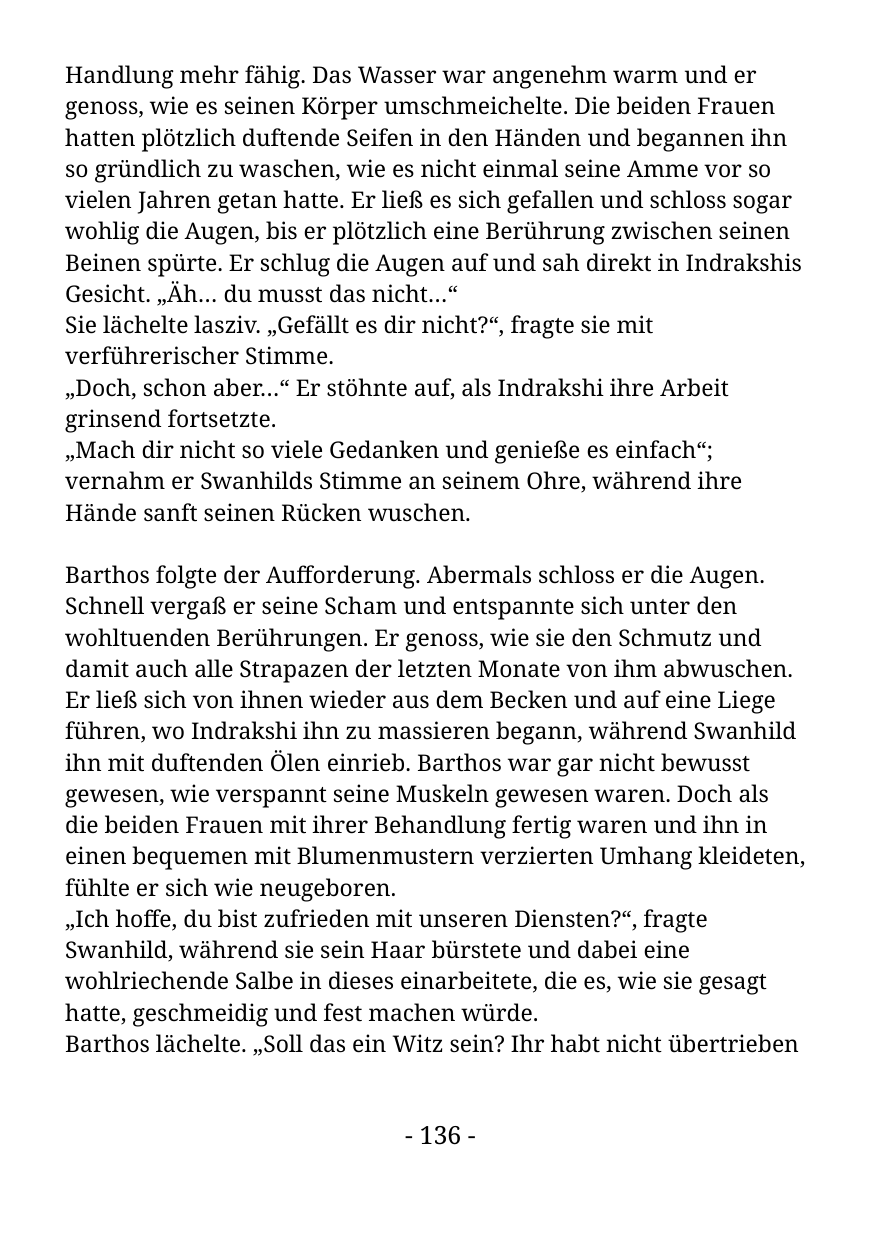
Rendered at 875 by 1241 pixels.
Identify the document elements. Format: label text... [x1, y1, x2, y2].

text Handlung mehr fähig. Das Wasser war angenehm warm und er genoss, wie es seinen Körper umschmeichelte. Die beiden Frauen hatten plötzlich duftende Seifen in den Händen und begannen ihn so gründlich zu waschen, wie es nicht einmal seine Amme vor so vielen Jahren getan hatte. Er ließ es sich gefallen und schloss sogar wohlig die Augen, bis er plötzlich eine Berührung zwischen seinen Beinen spürte. Er schlug die Augen auf und sah direkt in Indrakshis Gesicht. „Äh… du musst das nicht…“ Sie lächelte lasziv. „Gefällt es dir nicht?“, fragte sie mit verführerischer Stimme. „Doch, schon aber…“ Er stöhnte auf, als Indrakshi ihre Arbeit grinsend fortsetzte. „Mach dir nicht so viele Gedanken und genieße es einfach“; vernahm er Swanhilds Stimme an seinem Ohre, während ihre Hände sanft seinen Rücken wuschen. [65, 59, 809, 559]
text Barthos folgte der Aufforderung. Abermals schloss er die Augen. Schnell vergaß er seine Scham und entspannte sich unter den wohltuenden Berührungen. Er genoss, wie sie den Schmutz und damit auch alle Strapazen der letzten Monate von ihm abwuschen. Er ließ sich von ihnen wieder aus dem Becken und auf eine Liege führen, wo Indrakshi ihn zu massieren begann, während Swanhild ihn mit duftenden Ölen einrieb. Barthos war gar nicht bewusst gewesen, wie verspannt seine Muskeln gewesen waren. Doch als die beiden Frauen mit ihrer Behandlung fertig waren und ihn in einen bequemen mit Blumenmustern verzierten Umhang kleideten, fühlte er sich wie neugeboren. „Ich hoffe, du bist zufrieden mit unseren Diensten?“, fragte Swanhild, während sie sein Haar bürstete und dabei eine wohlriechende Salbe in dieses einarbeitete, die es, wie sie gesagt hatte, geschmeidig und fest machen würde. Barthos lächelte. „Soll das ein Witz sein? Ihr habt nicht übertrieben [65, 559, 809, 1059]
